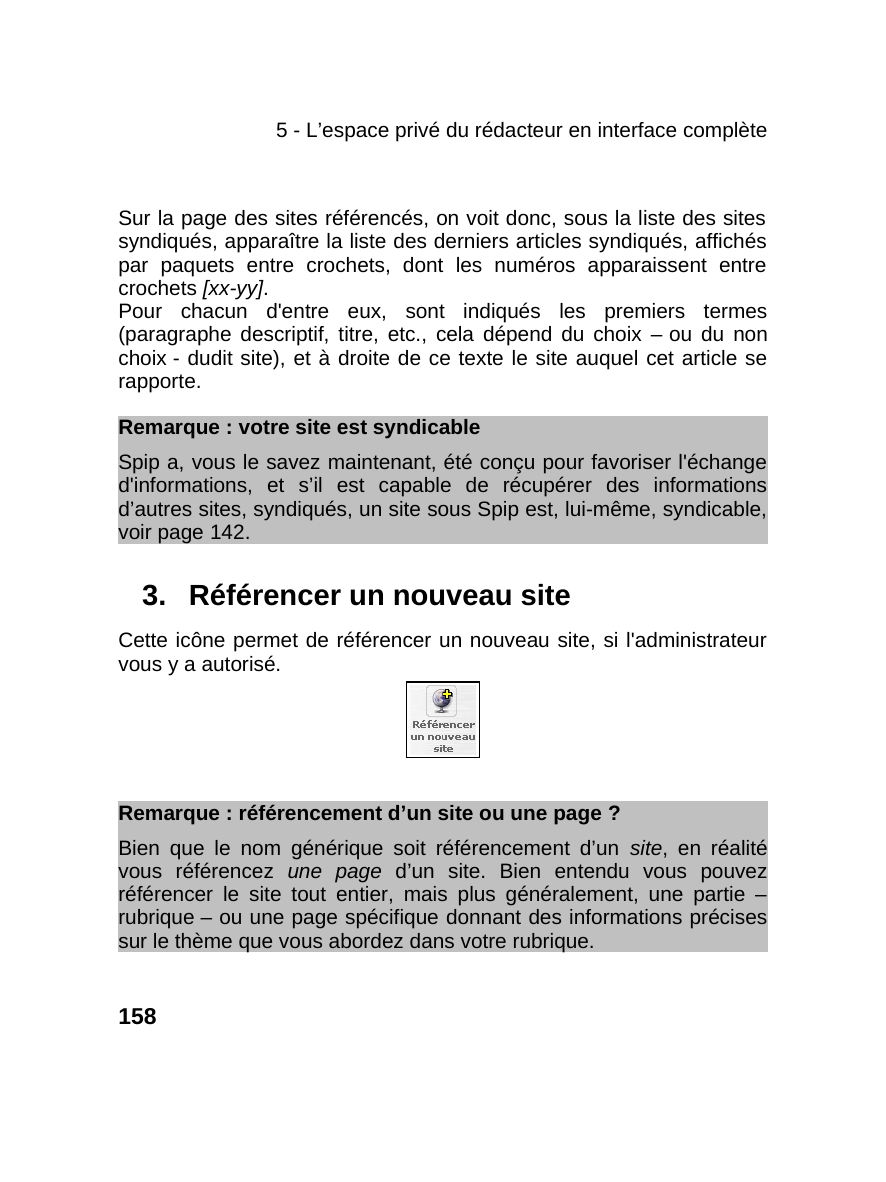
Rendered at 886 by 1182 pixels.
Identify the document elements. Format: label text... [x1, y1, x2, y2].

text Cette icône permet de référencer un nouveau site, si l'administrateur vous y a autorisé. [118, 629, 768, 675]
text Remarque : votre site est syndicable [118, 416, 768, 439]
text Bien que le nom générique soit référencement d’un site, en réalité vous référencez une page d’un site. Bien entendu vous pouvez référencer le site tout entier, mais plus généralement, une partie – rubrique – ou une page spécifique donnant des informations précises sur le thème que vous abordez dans votre rubrique. [118, 836, 768, 952]
text Sur la page des sites référencés, on voit donc, sous la liste des sites syndiqués, apparaître la liste des derniers articles syndiqués, affichés par paquets entre crochets, dont les numéros apparaissent entre crochets [xx-yy]. [118, 207, 768, 299]
text Spip a, vous le savez maintenant, été conçu pour favoriser l'échange d'informations, et s’il est capable de récupérer des informations d’autres sites, syndiqués, un site sous Spip est, lui-même, syndicable, voir page 141. [118, 451, 768, 544]
text Remarque : référencement d’un site ou une page ? [118, 801, 768, 824]
text Pour chacun d'entre eux, sont indiqués les premiers termes (paragraphe descriptif, titre, etc., cela dépend du choix – ou du non choix - dudit site), et à droite de ce texte le site auquel cet article se rapporte. [118, 299, 768, 392]
list Référencer un nouveau site [118, 579, 768, 611]
picture [410, 685, 476, 755]
